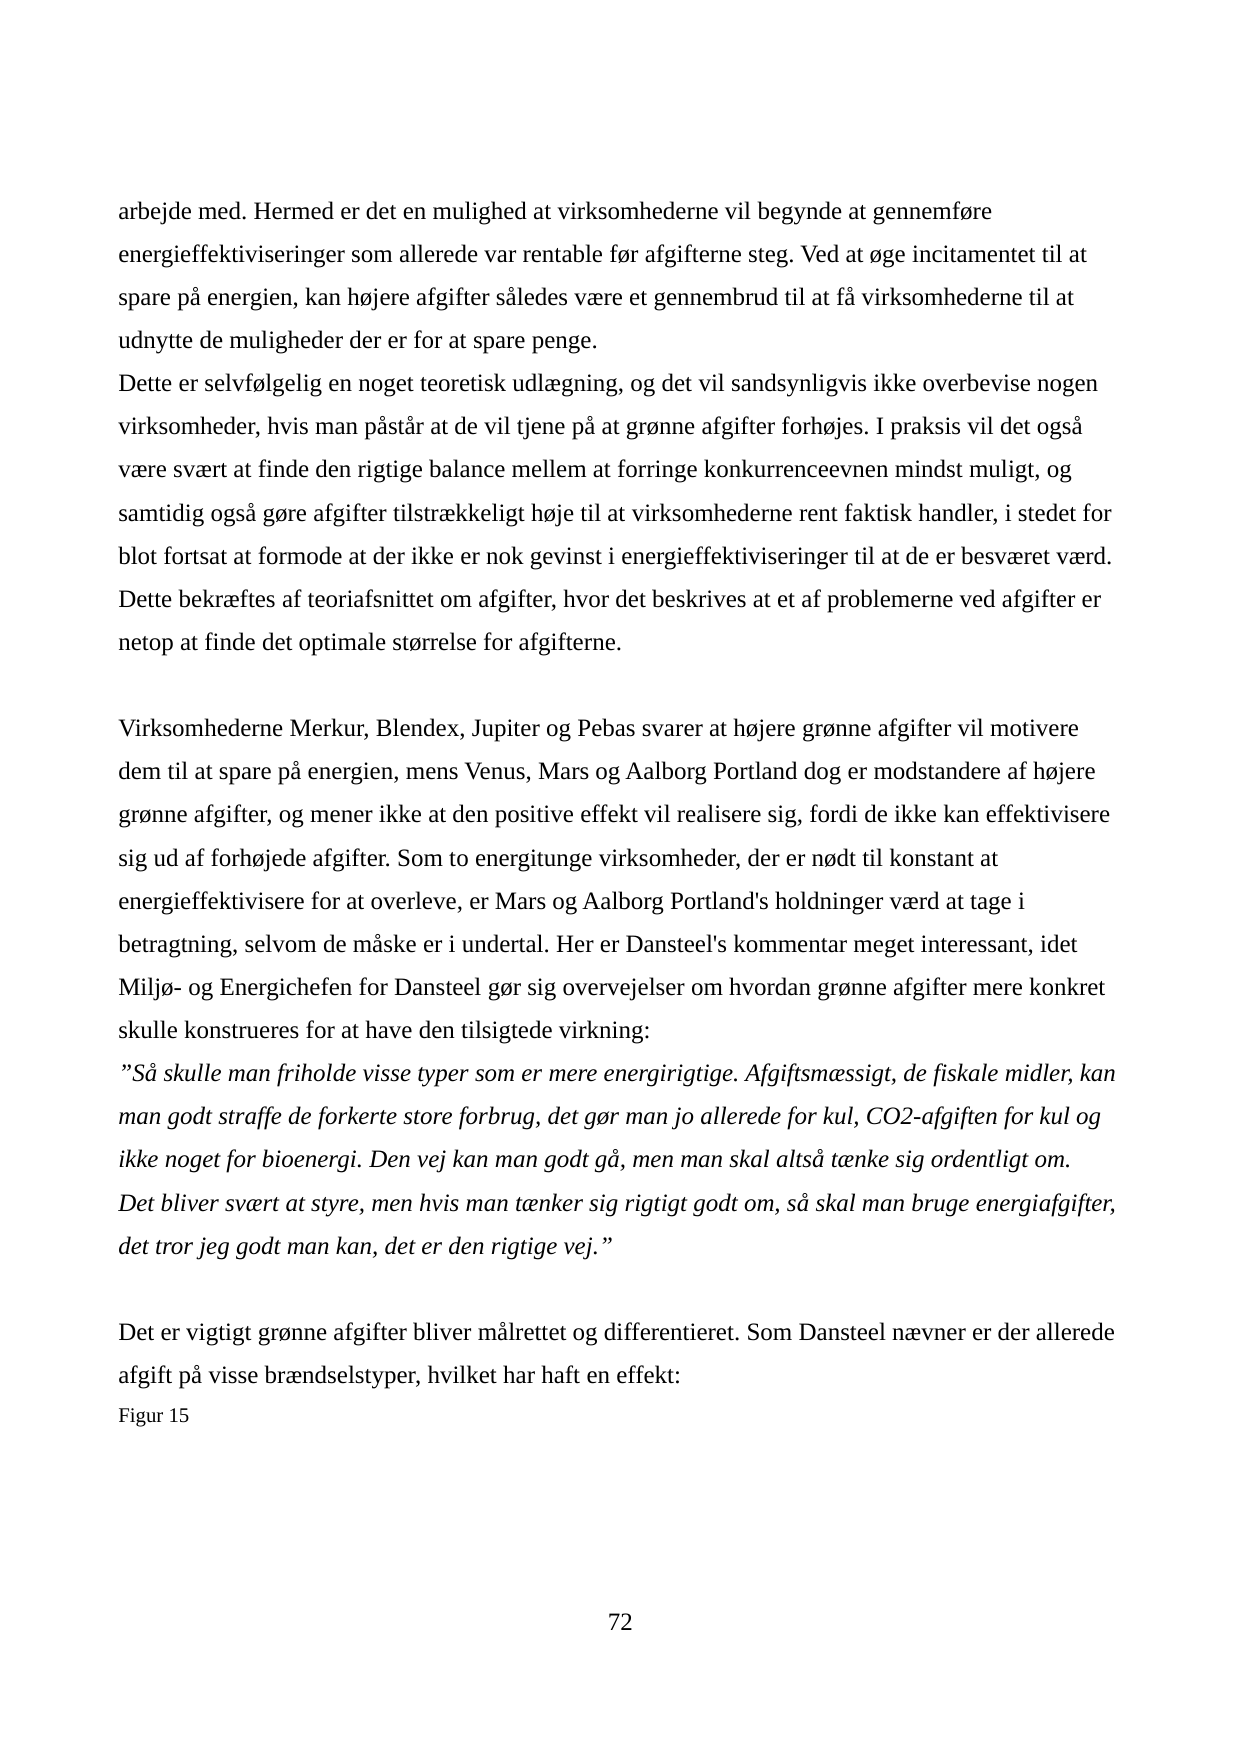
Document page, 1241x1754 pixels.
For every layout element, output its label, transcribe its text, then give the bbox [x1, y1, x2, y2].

text Virksomhederne Merkur, Blendex, Jupiter og Pebas svarer at højere grønne afgifter vil motivere dem til at spare på energien, mens Venus, Mars og Aalborg Portland dog er modstandere af højere grønne afgifter, og mener ikke at den positive effekt vil realisere sig, fordi de ikke kan effektivisere sig ud af forhøjede afgifter. Som to energitunge virksomheder, der er nødt til konstant at energieffektivisere for at overleve, er Mars og Aalborg Portland's holdninger værd at tage i betragtning, selvom de måske er i undertal. Her er Dansteel's kommentar meget interessant, idet Miljø- og Energichefen for Dansteel gør sig overvejelser om hvordan grønne afgifter mere konkret skulle konstrueres for at have den tilsigtede virkning: [118, 713, 1122, 1044]
text arbejde med. Hermed er det en mulighed at virksomhederne vil begynde at gennemføre energieffektiviseringer som allerede var rentable før afgifterne steg. Ved at øge incitamentet til at spare på energien, kan højere afgifter således være et gennembrud til at få virksomhederne til at udnytte de muligheder der er for at spare penge. [118, 196, 1122, 354]
text Dette er selvfølgelig en noget teoretisk udlægning, og det vil sandsynligvis ikke overbevise nogen virksomheder, hvis man påstår at de vil tjene på at grønne afgifter forhøjes. I praksis vil det også være svært at finde den rigtige balance mellem at forringe konkurrenceevnen mindst muligt, og samtidig også gøre afgifter tilstrækkeligt høje til at virksomhederne rent faktisk handler, i stedet for blot fortsat at formode at der ikke er nok gevinst i energieffektiviseringer til at de er besværet værd. Dette bekræftes af teoriafsnittet om afgifter, hvor det beskrives at et af problemerne ved afgifter er netop at finde det optimale størrelse for afgifterne. [118, 368, 1122, 656]
text Det er vigtigt grønne afgifter bliver målrettet og differentieret. Som Dansteel nævner er der allerede afgift på visse brændselstyper, hvilket har haft en effekt: [118, 1317, 1122, 1389]
text ”Så skulle man friholde visse typer som er mere energirigtige. Afgiftsmæssigt, de fiskale midler, kan man godt straffe de forkerte store forbrug, det gør man jo allerede for kul, CO2-afgiften for kul og ikke noget for bioenergi. Den vej kan man godt gå, men man skal altså tænke sig ordentligt om. Det bliver svært at styre, men hvis man tænker sig rigtigt godt om, så skal man bruge energiafgifter, det tror jeg godt man kan, det er den rigtige vej.” [118, 1058, 1122, 1259]
text Figur 15 [118, 1403, 1122, 1427]
